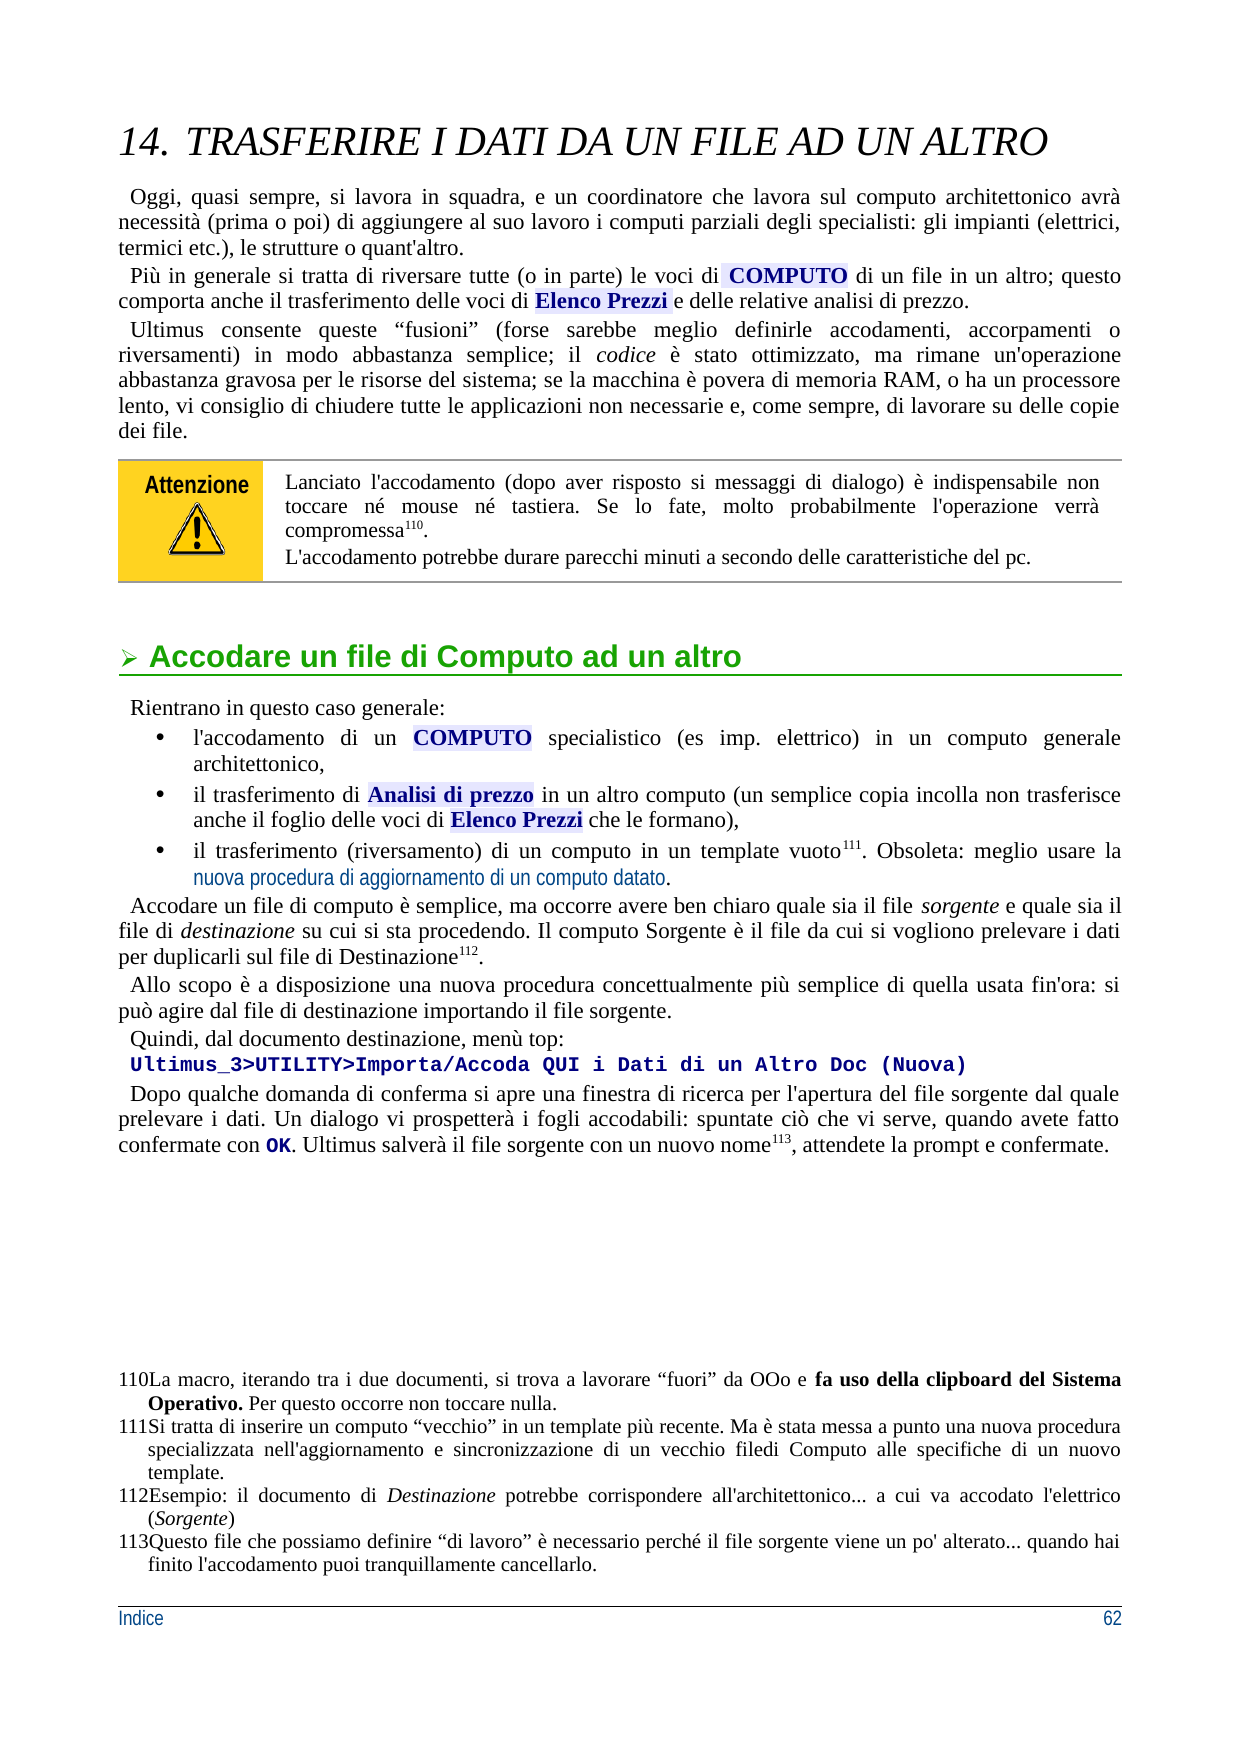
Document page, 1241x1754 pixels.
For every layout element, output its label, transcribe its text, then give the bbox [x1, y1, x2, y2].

text Più in generale si tratta di riversare tutte (o in parte) le voci di COMPUTO di un file in un altro; questo comporta anche il trasferimento delle voci di Elenco Prezzi e delle relative analisi di prezzo. [118, 263, 1122, 314]
list l'accodamento di un COMPUTO specialistico (es imp. elettrico) in un computo generale architettonico, [156, 723, 1122, 777]
text Ultimus_3>UTILITY>Importa/Accoda QUI i Dati di un Altro Doc (Nuova) [118, 1054, 1122, 1078]
picture [164, 498, 229, 559]
subtitle TRASFERIRE I DATI DA UN FILE AD UN ALTRO [118, 118, 1122, 164]
text Rientrano in questo caso generale: [118, 695, 1122, 720]
text Quindi, dal documento destinazione, menù top: [118, 1026, 1122, 1051]
text Dopo qualche domanda di conferma si apre una finestra di ricerca per l'apertura del file sorgente dal quale prelevare i dati. Un dialogo vi prospetterà i fogli accodabili: spuntate ciò che vi serve, quando avete fatto confermate con OK. Ultimus salverà il file sorgente con un nuovo nome, attendete la prompt e confermate. [118, 1081, 1122, 1158]
list Si tratta di inserire un computo “vecchio” in un template più recente. Ma è stata messa a punto una nuova procedura specializzata nell'aggiornamento e sincronizzazione di un vecchio filedi Computo alle specifiche di un nuovo template. [118, 1414, 1122, 1484]
text Esempio: il documento di Destinazione potrebbe corrispondere all'architettonico... a cui va accodato l'elettrico (Sorgente) [118, 1484, 1122, 1530]
text Oggi, quasi sempre, si lavora in squadra, e un coordinatore che lavora sul computo architettonico avrà necessità (prima o poi) di aggiungere al suo lavoro i computi parziali degli specialisti: gli impianti (elettrici, termici etc.), le strutture o quant'altro. [118, 184, 1122, 260]
text Accodare un file di computo è semplice, ma occorre avere ben chiaro quale sia il file sorgente e quale sia il file di destinazione su cui si sta procedendo. Il computo Sorgente è il file da cui si vogliono prelevare i dati per duplicarli sul file di Destinazione. [118, 893, 1122, 969]
list il trasferimento (riversamento) di un computo in un template vuoto. Obsoleta: meglio usare la nuova procedura di aggiornamento di un computo datato. [156, 836, 1122, 890]
list il trasferimento di Analisi di prezzo in un altro computo (un semplice copia incolla non trasferisce anche il foglio delle voci di Elenco Prezzi che le formano), [156, 779, 1122, 833]
text Ultimus consente queste “fusioni” (forse sarebbe meglio definirle accodamenti, accorpamenti o riversamenti) in modo abbastanza semplice; il codice è stato ottimizzato, ma rimane un'operazione abbastanza gravosa per le risorse del sistema; se la macchina è povera di memoria RAM, o ha un processore lento, vi consiglio di chiudere tutte le applicazioni non necessarie e, come sempre, di lavorare su delle copie dei file. [118, 317, 1122, 444]
table_header Attenzione [118, 461, 263, 581]
text Allo scopo è a disposizione una nuova procedura concettualmente più semplice di quella usata fin'ora: si può agire dal file di destinazione importando il file sorgente. [118, 972, 1122, 1023]
text Questo file che possiamo definire “di lavoro” è necessario perché il file sorgente viene un po' alterato... quando hai finito l'accodamento puoi tranquillamente cancellarlo. [118, 1530, 1122, 1576]
table_header Lanciato l'accodamento (dopo aver risposto si messaggi di dialogo) è indispensabile non toccare né mouse né tastiera. Se lo fate, molto probabilmente l'operazione verrà compromessa. L'accodamento potrebbe durare parecchi minuti a secondo delle caratteristiche del pc. [264, 461, 1122, 581]
subtitle Accodare un file di Computo ad un altro [119, 639, 1122, 674]
